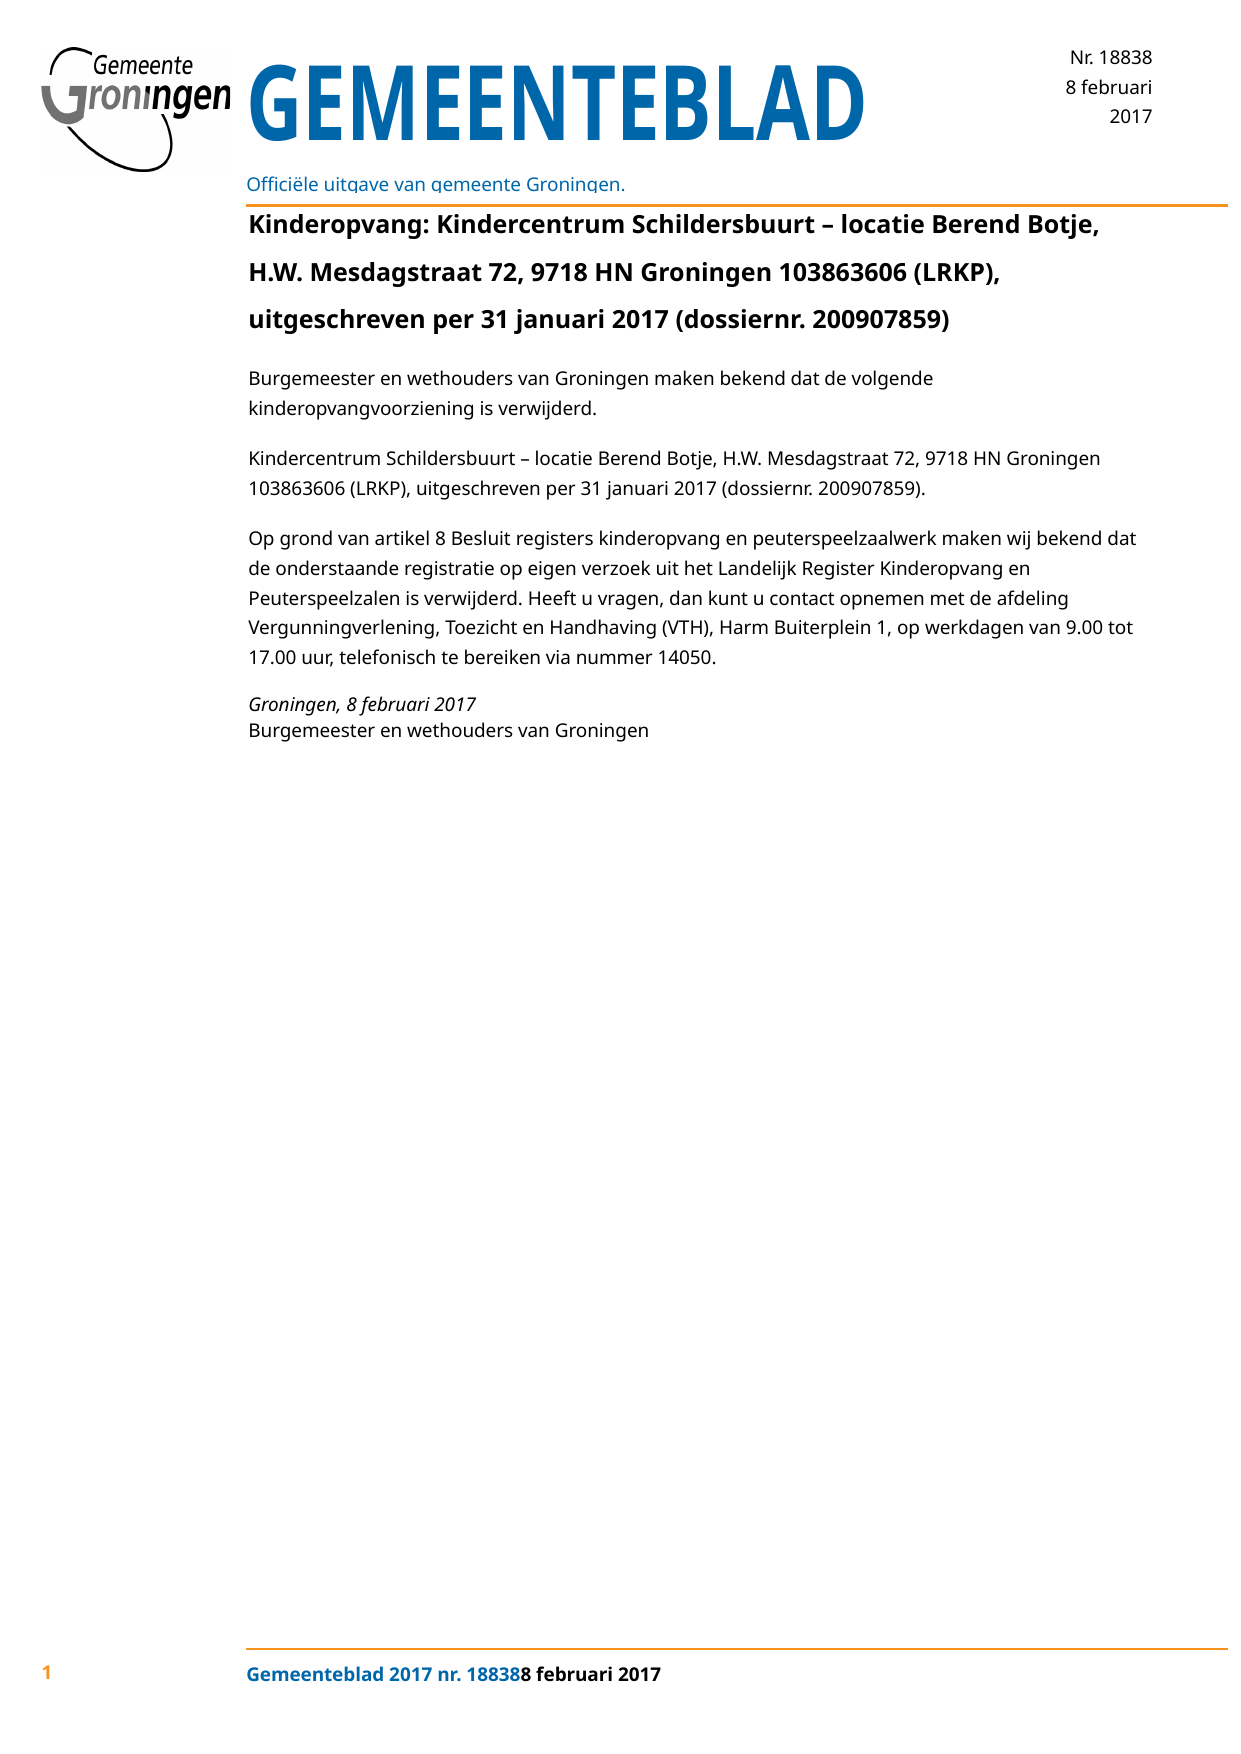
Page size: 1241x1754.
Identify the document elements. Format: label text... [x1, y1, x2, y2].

picture [41, 47, 231, 172]
text Kinderopvang: Kindercentrum Schildersbuurt – locatie Berend Botje, H.W. Mesdagstraat 72, 9718 HN Groningen 103863606 (LRKP), uitgeschreven per 31 januari 2017 (dossiernr. 200907859) [248, 207, 1152, 336]
text Op grond van artikel 8 Besluit registers kinderopvang en peuterspeelzaalwerk maken wij bekend dat de onderstaande registratie op eigen verzoek uit het Landelijk Register Kinderopvang en Peuterspeelzalen is verwijderd. Heeft u vragen, dan kunt u contact opnemen met de afdeling Vergunningverlening, Toezicht en Handhaving (VTH), Harm Buiterplein 1, op werkdagen van 9.00 tot 17.00 uur, telefonisch te bereiken via nummer 14050. [248, 526, 1152, 669]
text Kindercentrum Schildersbuurt – locatie Berend Botje, H.W. Mesdagstraat 72, 9718 HN Groningen 103863606 (LRKP), uitgeschreven per 31 januari 2017 (dossiernr. 200907859). [248, 446, 1152, 501]
text Burgemeester en wethouders van Groningen maken bekend dat de volgende kinderopvangvoorziening is verwijderd. [248, 366, 1152, 421]
text Burgemeester en wethouders van Groningen [248, 717, 1152, 743]
text Groningen, 8 februari 2017 [248, 692, 1152, 717]
